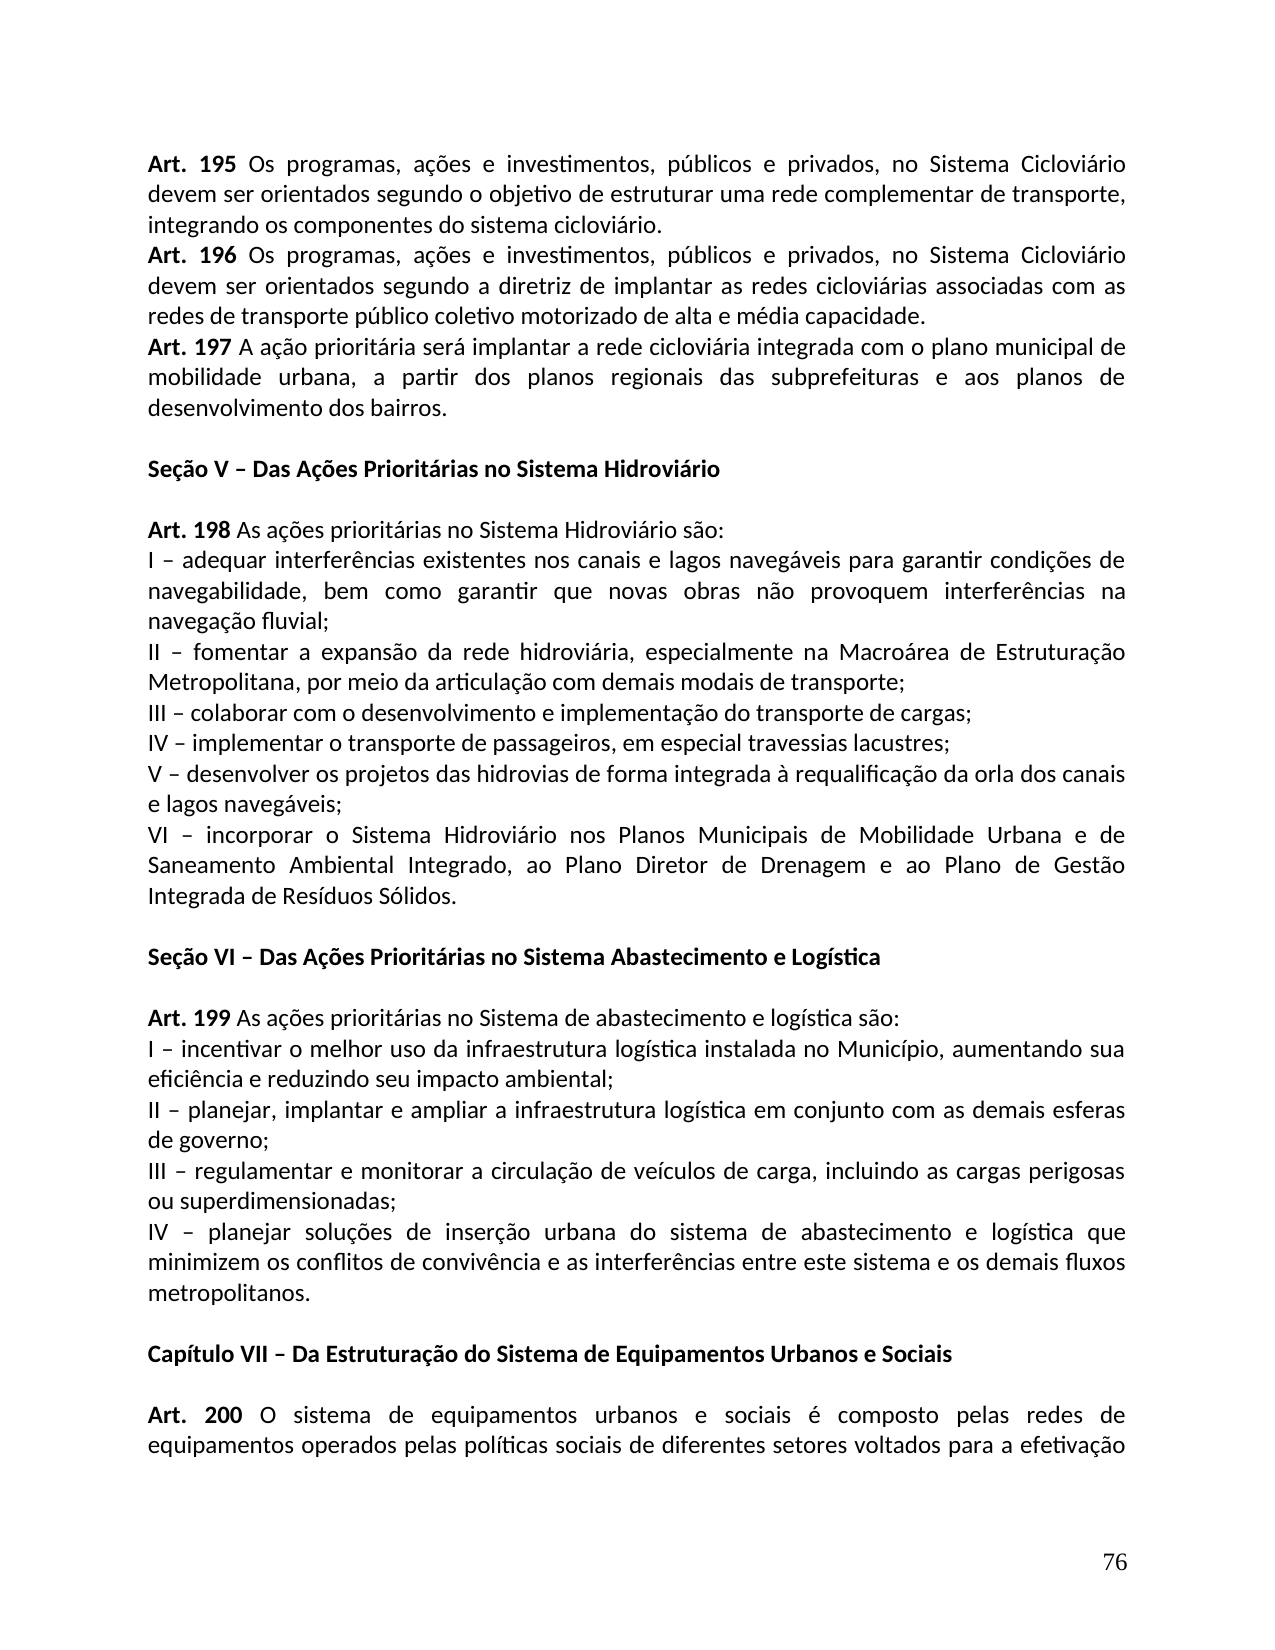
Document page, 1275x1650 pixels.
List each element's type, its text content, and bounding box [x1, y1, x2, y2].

text III – regulamentar e monitorar a circulação de veículos de carga, incluindo as cargas perigosas ou superdimensionadas; [148, 1155, 1127, 1216]
text V – desenvolver os projetos das hidrovias de forma integrada à requalificação da orla dos canais e lagos navegáveis; [148, 758, 1127, 819]
text Art. 197 A ação prioritária será implantar a rede cicloviária integrada com o plano municipal de mobilidade urbana, a partir dos planos regionais das subprefeituras e aos planos de desenvolvimento dos bairros. [148, 331, 1127, 422]
text Art. 196 Os programas, ações e investimentos, públicos e privados, no Sistema Cicloviário devem ser orientados segundo a diretriz de implantar as redes cicloviárias associadas com as redes de transporte público coletivo motorizado de alta e média capacidade. [148, 239, 1127, 331]
text Art. 199 As ações prioritárias no Sistema de abastecimento e logística são: [148, 1002, 1127, 1033]
text Capítulo VII – Da Estruturação do Sistema de Equipamentos Urbanos e Sociais [148, 1338, 1127, 1368]
text II – planejar, implantar e ampliar a infraestrutura logística em conjunto com as demais esferas de governo; [148, 1094, 1127, 1155]
text III – colaborar com o desenvolvimento e implementação do transporte de cargas; [148, 697, 1127, 728]
text I – incentivar o melhor uso da infraestrutura logística instalada no Município, aumentando sua eficiência e reduzindo seu impacto ambiental; [148, 1033, 1127, 1094]
text Art. 200 O sistema de equipamentos urbanos e sociais é composto pelas redes de equipamentos operados pelas políticas sociais de diferentes setores voltados para a efetivação [148, 1399, 1127, 1460]
text I – adequar interferências existentes nos canais e lagos navegáveis para garantir condições de navegabilidade, bem como garantir que novas obras não provoquem interferências na navegação fluvial; [148, 544, 1127, 636]
text IV – implementar o transporte de passageiros, em especial travessias lacustres; [148, 728, 1127, 758]
text II – fomentar a expansão da rede hidroviária, especialmente na Macroárea de Estruturação Metropolitana, por meio da articulação com demais modais de transporte; [148, 636, 1127, 697]
text Art. 198 As ações prioritárias no Sistema Hidroviário são: [148, 514, 1127, 544]
text Seção V – Das Ações Prioritárias no Sistema Hidroviário [148, 453, 1127, 483]
text IV – planejar soluções de inserção urbana do sistema de abastecimento e logística que minimizem os conflitos de convivência e as interferências entre este sistema e os demais fluxos metropolitanos. [148, 1216, 1127, 1307]
text Seção VI – Das Ações Prioritárias no Sistema Abastecimento e Logística [148, 941, 1127, 972]
text Art. 195 Os programas, ações e investimentos, públicos e privados, no Sistema Cicloviário devem ser orientados segundo o objetivo de estruturar uma rede complementar de transporte, integrando os componentes do sistema cicloviário. [148, 148, 1127, 239]
text VI – incorporar o Sistema Hidroviário nos Planos Municipais de Mobilidade Urbana e de Saneamento Ambiental Integrado, ao Plano Diretor de Drenagem e ao Plano de Gestão Integrada de Resíduos Sólidos. [148, 819, 1127, 911]
